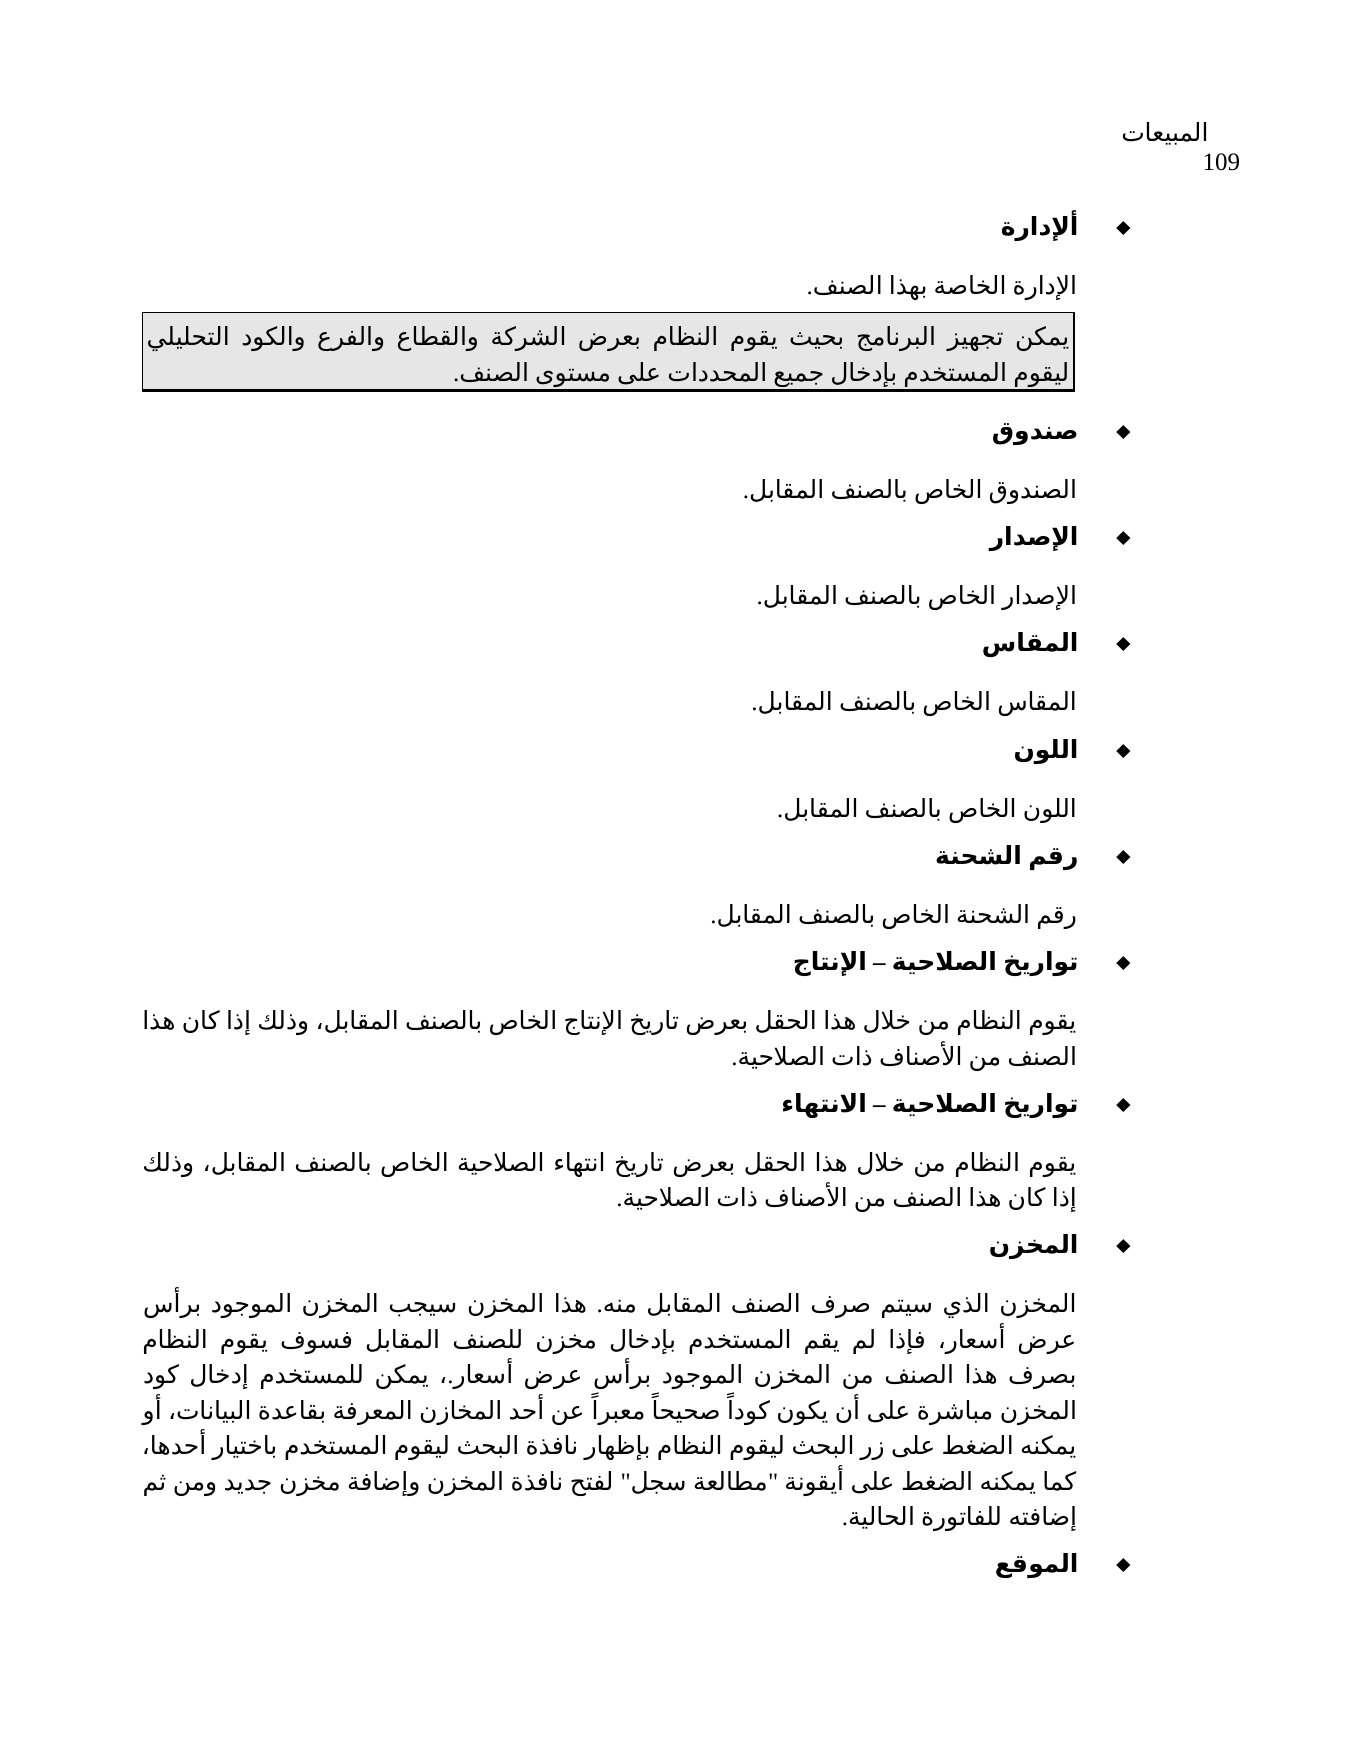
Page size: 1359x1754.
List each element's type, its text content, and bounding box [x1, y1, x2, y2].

text المخزن الذي سيتم صرف الصنف المقابل منه. هذا المخزن سيجب المخزن الموجود برأس عرض أسعار، فإذا لم يقم المستخدم بإدخال مخزن للصنف المقابل فسوف يقوم النظام بصرف هذا الصنف من المخزن الموجود برأس عرض أسعار.، يمكن للمستخدم إدخال كود المخزن مباشرة على أن يكون كوداً صحيحاً معبراً عن أحد المخازن المعرفة بقاعدة البيانات، أو يمكنه الضغط على زر البحث ليقوم النظام بإظهار نافذة البحث ليقوم المستخدم باختيار أحدها، كما يمكنه الضغط على أيقونة "مطالعة سجل" لفتح نافذة المخزن وإضافة مخزن جديد ومن ثم إضافته للفاتورة الحالية. [142, 1283, 1077, 1531]
text يمكن تجهيز البرنامج بحيث يقوم النظام بعرض الشركة والقطاع والفرع والكود التحليلي ليقوم المستخدم بإدخال جميع المحددات على مستوى الصنف. [143, 313, 1073, 389]
list رقم الشحنة [177, 834, 1116, 870]
list الموقع [177, 1543, 1116, 1578]
list ألإدارة [177, 206, 1116, 241]
list الإصدار [177, 516, 1116, 551]
list المقاس [177, 622, 1116, 657]
text الإصدار الخاص بالصنف المقابل. [142, 574, 1077, 610]
list المخزن [177, 1224, 1116, 1259]
text الصندوق الخاص بالصنف المقابل. [142, 468, 1077, 504]
text رقم الشحنة الخاص بالصنف المقابل. [142, 893, 1077, 929]
list تواريخ الصلاحية – الانتهاء [177, 1082, 1116, 1118]
text يقوم النظام من خلال هذا الحقل بعرض تاريخ انتهاء الصلاحية الخاص بالصنف المقابل، وذلك إذا كان هذا الصنف من الأصناف ذات الصلاحية. [142, 1141, 1077, 1212]
text اللون الخاص بالصنف المقابل. [142, 787, 1077, 822]
list تواريخ الصلاحية – الإنتاج [177, 941, 1116, 976]
text المقاس الخاص بالصنف المقابل. [142, 681, 1077, 716]
text الإدارة الخاصة بهذا الصنف. [142, 264, 1077, 300]
text يقوم النظام من خلال هذا الحقل بعرض تاريخ الإنتاج الخاص بالصنف المقابل، وذلك إذا كان هذا الصنف من الأصناف ذات الصلاحية. [142, 999, 1077, 1070]
list صندوق [177, 409, 1116, 445]
list اللون [177, 728, 1116, 763]
